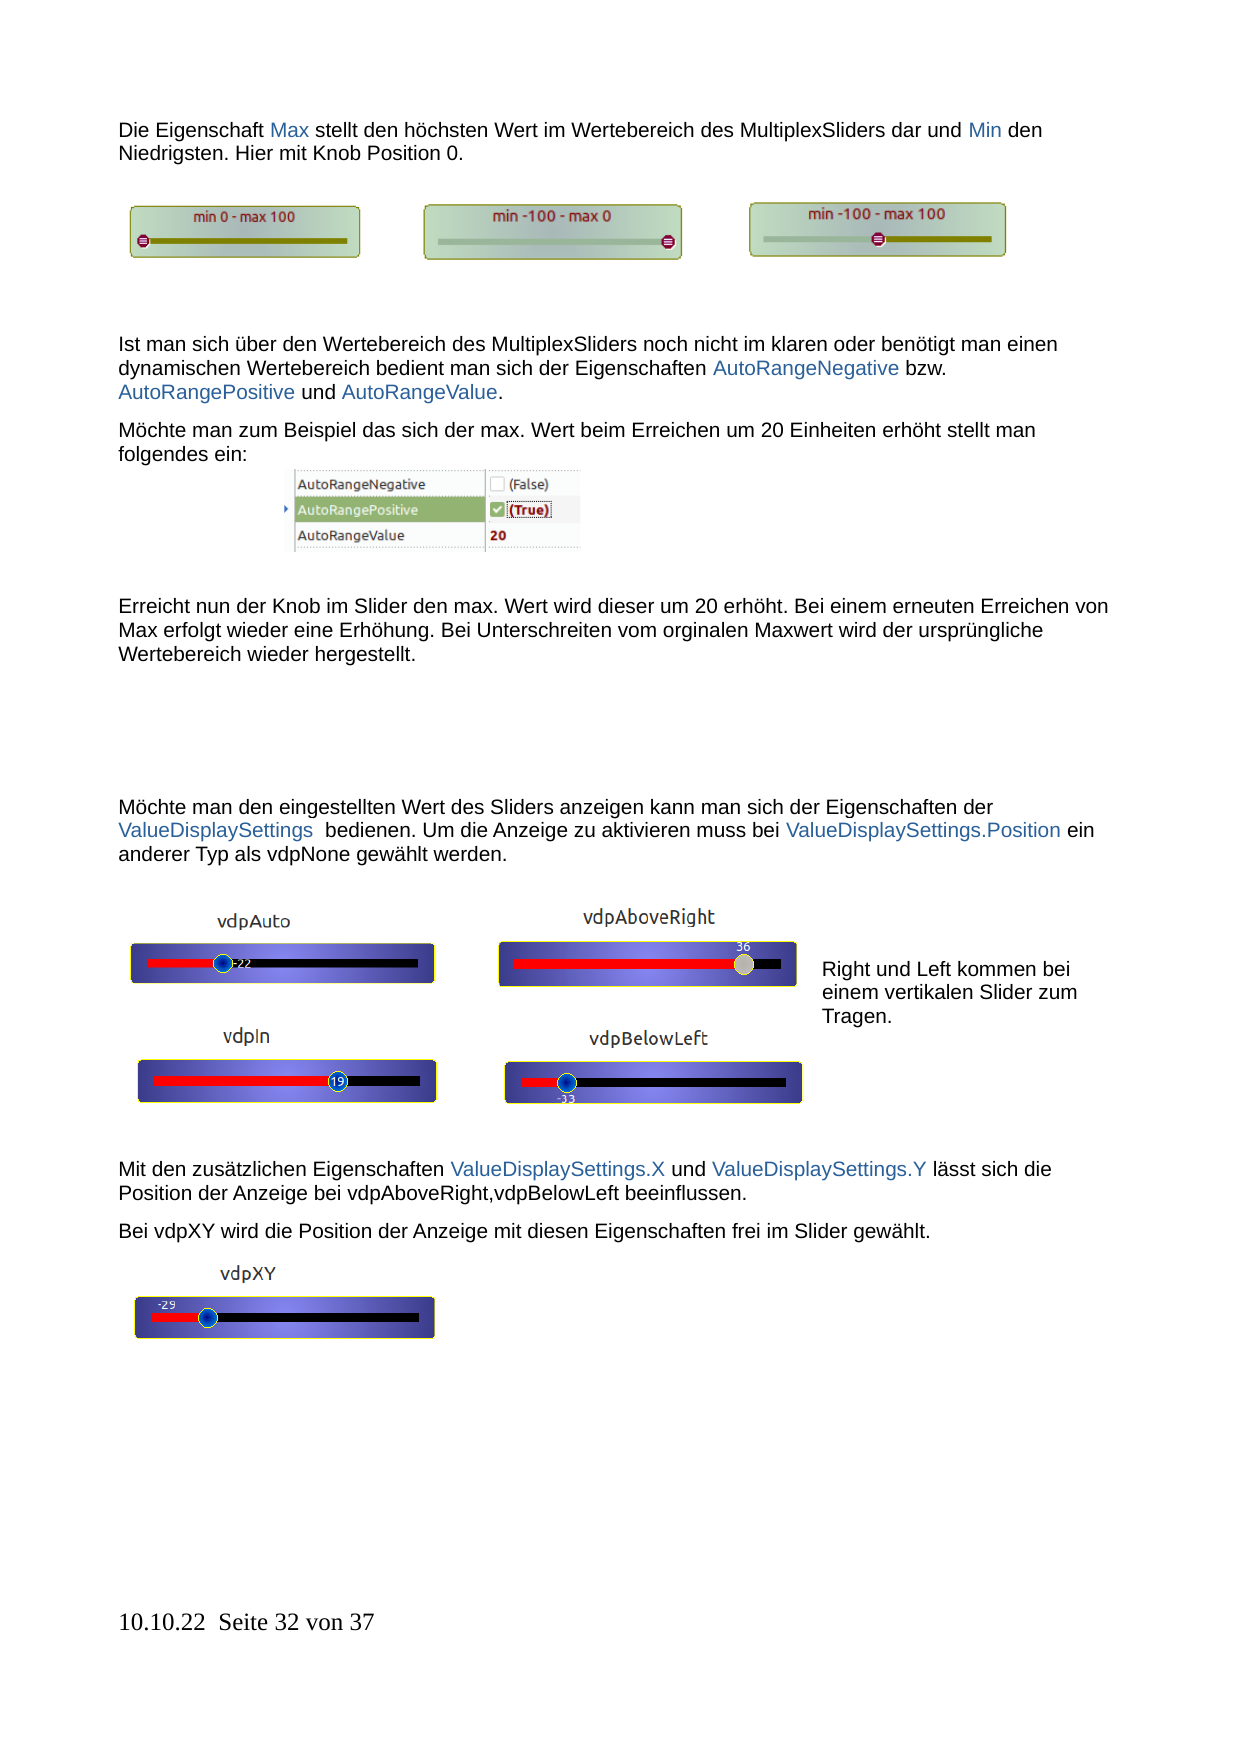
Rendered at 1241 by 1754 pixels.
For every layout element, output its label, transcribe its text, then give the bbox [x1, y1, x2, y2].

text Ist man sich über den Wertebereich des MultiplexSliders noch nicht im klaren oder benötigt man einen dynamischen Wertebereich bedient man sich der Eigenschaften AutoRangeNegative bzw. AutoRangePositive und AutoRangeValue. [118, 333, 1122, 404]
text Mit den zusätzlichen Eigenschaften ValueDisplaySettings.X und ValueDisplaySettings.Y lässt sich die Position der Anzeige bei vdpAboveRight,vdpBelowLeft beeinflussen. [118, 1157, 1122, 1205]
picture [122, 1024, 445, 1116]
picture [490, 1024, 814, 1113]
text Bei vdpXY wird die Position der Anzeige mit diesen Eigenschaften frei im Slider gewählt. [118, 1219, 1122, 1243]
picture [117, 1258, 449, 1346]
picture [414, 193, 693, 271]
picture [486, 901, 810, 996]
picture [116, 905, 447, 1000]
picture [284, 469, 581, 552]
text Erreicht nun der Knob im Slider den max. Wert wird dieser um 20 erhöht. Bei einem erneuten Erreichen von Max erfolgt wieder eine Erhöhung. Bei Unterschreiten vom orginalen Maxwert wird der ursprüngliche Wertebereich wieder hergestellt. [118, 595, 1122, 666]
picture [730, 188, 1023, 270]
text Right und Left kommen bei einem vertikalen Slider zum Tragen. [118, 957, 1122, 1028]
text Möchte man den eingestellten Wert des Sliders anzeigen kann man sich der Eigenschaften der ValueDisplaySettings bedienen. Um die Anzeige zu aktivieren muss bei ValueDisplaySettings.Position ein anderer Typ als vdpNone gewählt werden. [118, 795, 1122, 866]
text Möchte man zum Beispiel das sich der max. Wert beim Erreichen um 20 Einheiten erhöht stellt man folgendes ein: [118, 418, 1122, 466]
text Die Eigenschaft Max stellt den höchsten Wert im Wertebereich des MultiplexSliders dar und Min den Niedrigsten. Hier mit Knob Position 0. [118, 118, 1122, 165]
picture [118, 192, 371, 274]
